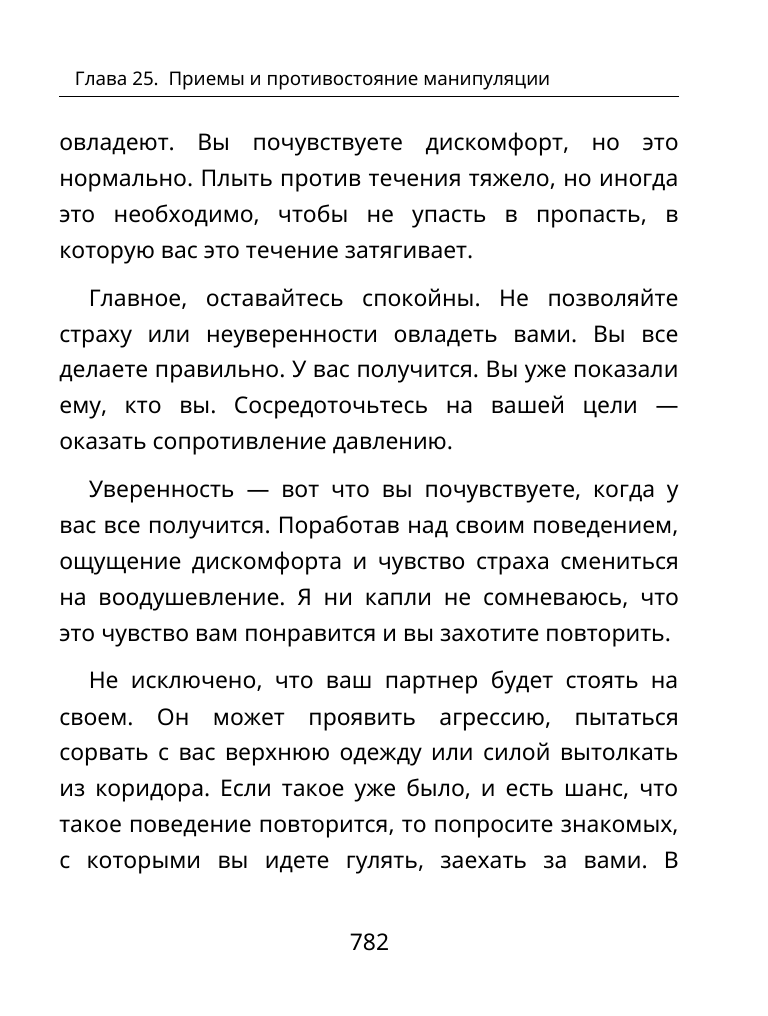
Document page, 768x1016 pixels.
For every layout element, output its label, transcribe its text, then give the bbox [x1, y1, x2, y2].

text Главное, оставайтесь спокойны. Не позволяйте страху или неуверенности овладеть вами. Вы все делаете правильно. У вас получится. Вы уже показали ему, кто вы. Сосредоточьтесь на вашей цели — оказать сопротивление давлению. [59, 282, 679, 457]
text овладеют. Вы почувствуете дискомфорт, но это нормально. Плыть против течения тяжело, но иногда это необходимо, чтобы не упасть в пропасть, в которую вас это течение затягивает. [59, 126, 679, 265]
text Уверенность — вот что вы почувствуете, когда у вас все получится. Поработав над своим поведением, ощущение дискомфорта и чувство страха смениться на воодушевление. Я ни капли не сомневаюсь, что это чувство вам понравится и вы захотите повторить. [59, 473, 679, 648]
text Не исключено, что ваш партнер будет стоять на своем. Он может проявить агрессию, пытаться сорвать с вас верхнюю одежду или силой вытолкать из коридора. Если такое уже было, и есть шанс, что такое поведение повторится, то попросите знакомых, с которыми вы идете гулять, заехать за вами. В [59, 664, 679, 875]
